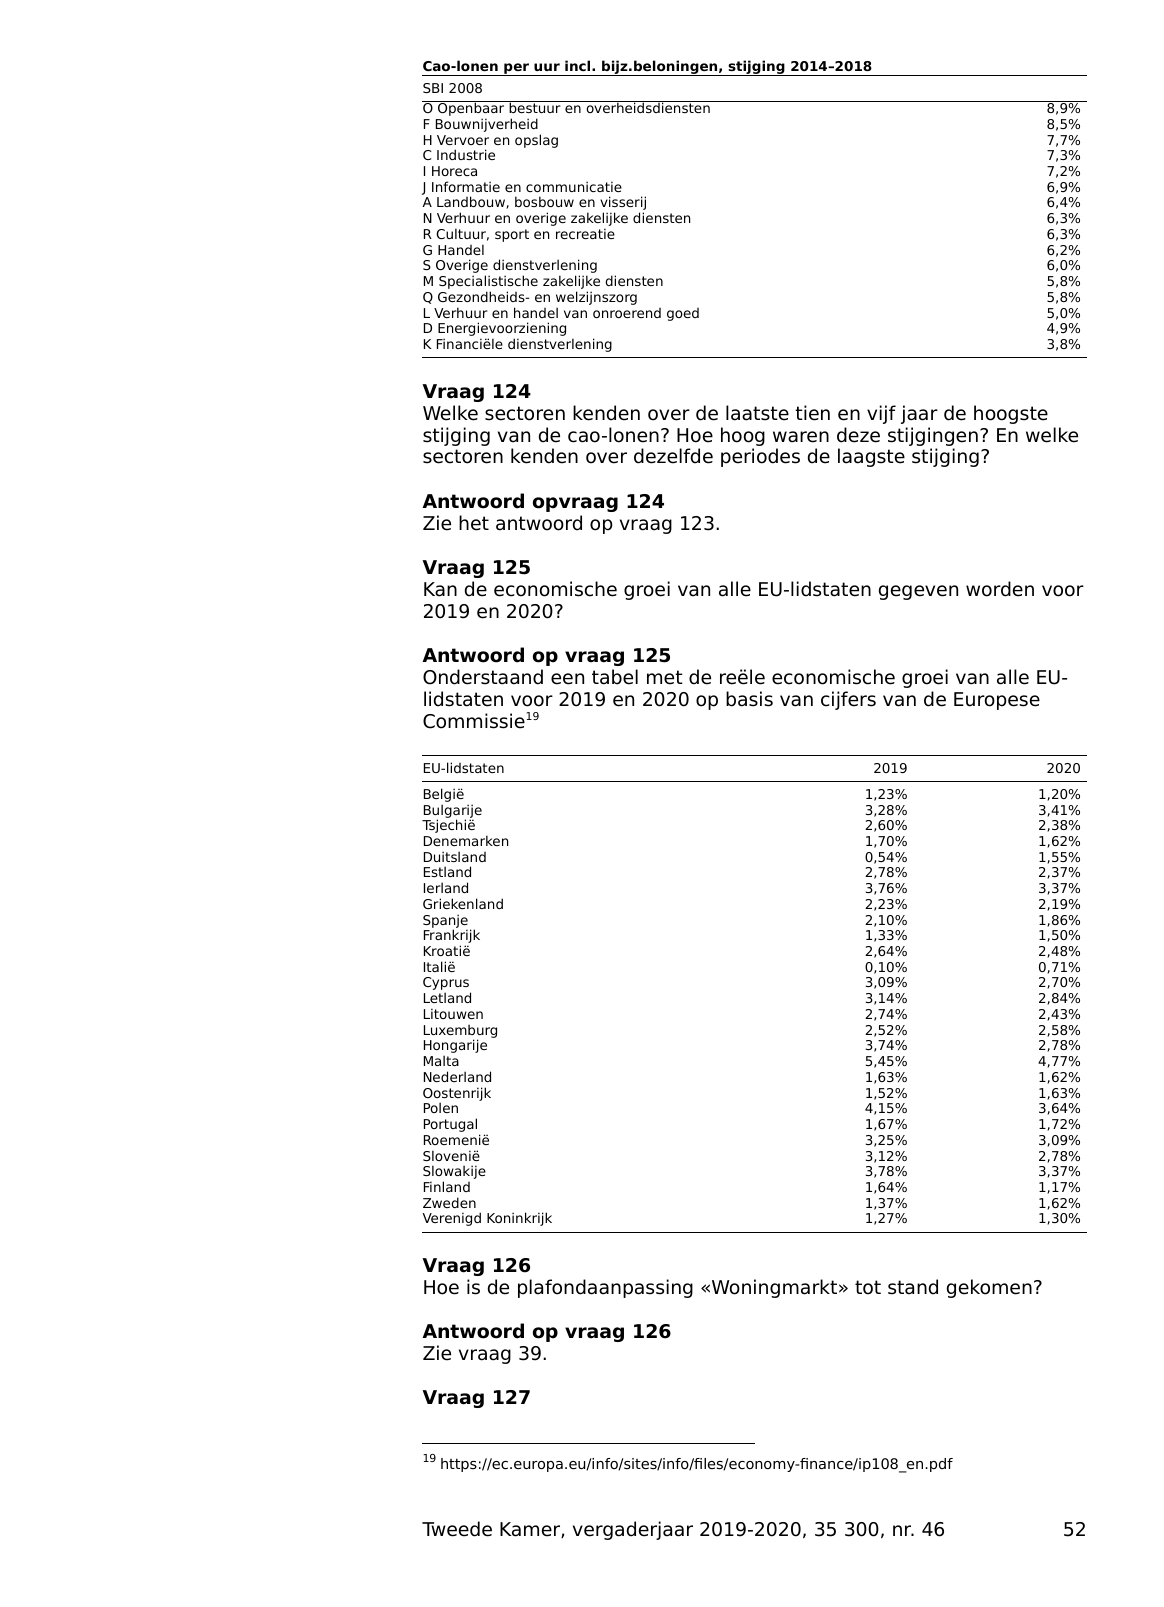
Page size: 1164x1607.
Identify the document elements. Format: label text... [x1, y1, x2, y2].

table_cell 1,23% [740, 782, 913, 802]
table_cell 2,43% [913, 1007, 1087, 1022]
table_header 2019 [740, 756, 913, 781]
text Antwoord opvraag 124 [422, 491, 1087, 513]
table_cell Duitsland [422, 850, 740, 865]
table_cell 4,77% [913, 1054, 1087, 1070]
table_cell 2,64% [740, 944, 913, 959]
table_cell Finland [422, 1180, 740, 1196]
table_cell 6,3% [956, 211, 1087, 227]
table_cell Estland [422, 865, 740, 881]
table_cell 3,41% [913, 802, 1087, 818]
table_cell 2,19% [913, 897, 1087, 912]
table_cell 1,86% [913, 913, 1087, 928]
table_cell 2,78% [913, 1148, 1087, 1164]
table_cell 6,4% [956, 195, 1087, 211]
text Zie het antwoord op vraag 123. [422, 513, 1087, 534]
table_cell 1,72% [913, 1117, 1087, 1133]
table_cell 1,64% [740, 1180, 913, 1196]
table_cell 6,9% [956, 180, 1087, 195]
text Zie vraag 39. [422, 1343, 1087, 1365]
table_cell 4,9% [956, 321, 1087, 337]
table_cell 8,9% [956, 102, 1087, 117]
table_cell 1,63% [913, 1085, 1087, 1101]
table_header Cao-lonen per uur incl. bijz.beloningen, stijging 2014–2018 [422, 59, 1087, 75]
table_cell 1,20% [913, 782, 1087, 802]
table_cell K Financiële dienstverlening [422, 337, 956, 357]
table_cell Polen [422, 1101, 740, 1117]
table_cell Zweden [422, 1196, 740, 1211]
text Vraag 126 [422, 1255, 1087, 1277]
table_cell België [422, 782, 740, 802]
table_cell 5,8% [956, 290, 1087, 305]
table_cell 6,2% [956, 243, 1087, 258]
text Vraag 124 [422, 381, 1087, 402]
table_cell I Horeca [422, 164, 956, 179]
table_cell 4,15% [740, 1101, 913, 1117]
table_cell 3,64% [913, 1101, 1087, 1117]
table_cell C Industrie [422, 148, 956, 164]
table_cell 7,2% [956, 164, 1087, 179]
table_cell 2,23% [740, 897, 913, 912]
table_cell 1,37% [740, 1196, 913, 1211]
table_cell 5,0% [956, 305, 1087, 321]
table_cell A Landbouw, bosbouw en visserij [422, 195, 956, 211]
table_cell Frankrijk [422, 928, 740, 944]
text Onderstaand een tabel met de reële economische groei van alle EU-lidstaten voor 2019 en 2020 op basis van cijfers van de Europese Commissie [422, 667, 1087, 733]
table_cell 2,58% [913, 1023, 1087, 1038]
text Antwoord op vraag 125 [422, 645, 1087, 667]
table_cell Kroatië [422, 944, 740, 959]
text Vraag 125 [422, 557, 1087, 579]
table_cell 2,70% [913, 975, 1087, 991]
table_cell Verenigd Koninkrijk [422, 1211, 740, 1232]
table_cell Slovenië [422, 1148, 740, 1164]
table_cell 0,71% [913, 960, 1087, 975]
table_cell 1,62% [913, 1196, 1087, 1211]
table_cell Ierland [422, 881, 740, 897]
table_cell 1,67% [740, 1117, 913, 1133]
table_cell 3,09% [740, 975, 913, 991]
table_cell 1,27% [740, 1211, 913, 1232]
table_cell 2,38% [913, 818, 1087, 834]
text Antwoord op vraag 126 [422, 1321, 1087, 1343]
table_cell 2,60% [740, 818, 913, 834]
table_cell 5,8% [956, 274, 1087, 290]
table_cell 3,8% [956, 337, 1087, 357]
table_cell Cyprus [422, 975, 740, 991]
table_cell 1,63% [740, 1070, 913, 1085]
table_cell 1,17% [913, 1180, 1087, 1196]
table_cell Slowakije [422, 1164, 740, 1180]
table_cell 2,52% [740, 1023, 913, 1038]
table_cell D Energievoorziening [422, 321, 956, 337]
table_cell 3,14% [740, 991, 913, 1007]
table_cell 2,48% [913, 944, 1087, 959]
table_cell 3,09% [913, 1133, 1087, 1148]
table_cell Nederland [422, 1070, 740, 1085]
text Vraag 127 [422, 1387, 1087, 1409]
table_cell R Cultuur, sport en recreatie [422, 227, 956, 242]
table_cell S Overige dienstverlening [422, 258, 956, 274]
table_header EU-lidstaten [422, 756, 740, 781]
table_cell 2,37% [913, 865, 1087, 881]
table_cell [956, 76, 1087, 101]
table_cell 1,33% [740, 928, 913, 944]
table_cell Spanje [422, 913, 740, 928]
table_cell 1,70% [740, 834, 913, 849]
table_cell 3,12% [740, 1148, 913, 1164]
table_cell Roemenië [422, 1133, 740, 1148]
table_cell 2,74% [740, 1007, 913, 1022]
table_cell Denemarken [422, 834, 740, 849]
table_cell Griekenland [422, 897, 740, 912]
table_cell Litouwen [422, 1007, 740, 1022]
table_cell O Openbaar bestuur en overheidsdiensten [422, 102, 956, 117]
table_cell Bulgarije [422, 802, 740, 818]
table_cell N Verhuur en overige zakelijke diensten [422, 211, 956, 227]
text Kan de economische groei van alle EU-lidstaten gegeven worden voor 2019 en 2020? [422, 579, 1087, 623]
table_cell 3,37% [913, 1164, 1087, 1180]
text Welke sectoren kenden over de laatste tien en vijf jaar de hoogste stijging van de cao-lonen? Hoe hoog waren deze stijgingen? En welke sectoren kenden over dezelfde periodes de laagste stijging? [422, 402, 1087, 468]
table_cell G Handel [422, 243, 956, 258]
text Hoe is de plafondaanpassing «Woningmarkt» tot stand gekomen? [422, 1277, 1087, 1299]
table_cell 6,3% [956, 227, 1087, 242]
table_cell Q Gezondheids- en welzijnszorg [422, 290, 956, 305]
table_cell 2,78% [913, 1038, 1087, 1054]
table_cell Hongarije [422, 1038, 740, 1054]
table_cell 1,50% [913, 928, 1087, 944]
table_cell 3,78% [740, 1164, 913, 1180]
table_cell 8,5% [956, 117, 1087, 132]
table_cell 7,3% [956, 148, 1087, 164]
table_header 2020 [913, 756, 1087, 781]
table_cell 3,28% [740, 802, 913, 818]
text https://ec.europa.eu/info/sites/info/files/economy-finance/ip108_en.pdf [422, 1452, 1087, 1474]
table_cell 1,55% [913, 850, 1087, 865]
table_cell F Bouwnijverheid [422, 117, 956, 132]
table_cell 5,45% [740, 1054, 913, 1070]
table_cell 1,62% [913, 1070, 1087, 1085]
table_cell H Vervoer en opslag [422, 133, 956, 148]
table_cell 0,10% [740, 960, 913, 975]
table_cell 3,37% [913, 881, 1087, 897]
table_cell Letland [422, 991, 740, 1007]
table_cell 2,84% [913, 991, 1087, 1007]
table_cell SBI 2008 [422, 76, 956, 101]
table_cell J Informatie en communicatie [422, 180, 956, 195]
table_cell 3,25% [740, 1133, 913, 1148]
table_cell M Specialistische zakelijke diensten [422, 274, 956, 290]
table_cell Portugal [422, 1117, 740, 1133]
table_cell 2,78% [740, 865, 913, 881]
table_cell 1,30% [913, 1211, 1087, 1232]
table_cell Italië [422, 960, 740, 975]
table_cell Luxemburg [422, 1023, 740, 1038]
table_cell 7,7% [956, 133, 1087, 148]
table_cell 0,54% [740, 850, 913, 865]
table_cell Oostenrijk [422, 1085, 740, 1101]
table_cell L Verhuur en handel van onroerend goed [422, 305, 956, 321]
table_cell 1,62% [913, 834, 1087, 849]
table_cell 3,74% [740, 1038, 913, 1054]
table_cell Malta [422, 1054, 740, 1070]
table_cell 2,10% [740, 913, 913, 928]
table_cell 1,52% [740, 1085, 913, 1101]
table_cell Tsjechië [422, 818, 740, 834]
table_cell 6,0% [956, 258, 1087, 274]
table_cell 3,76% [740, 881, 913, 897]
